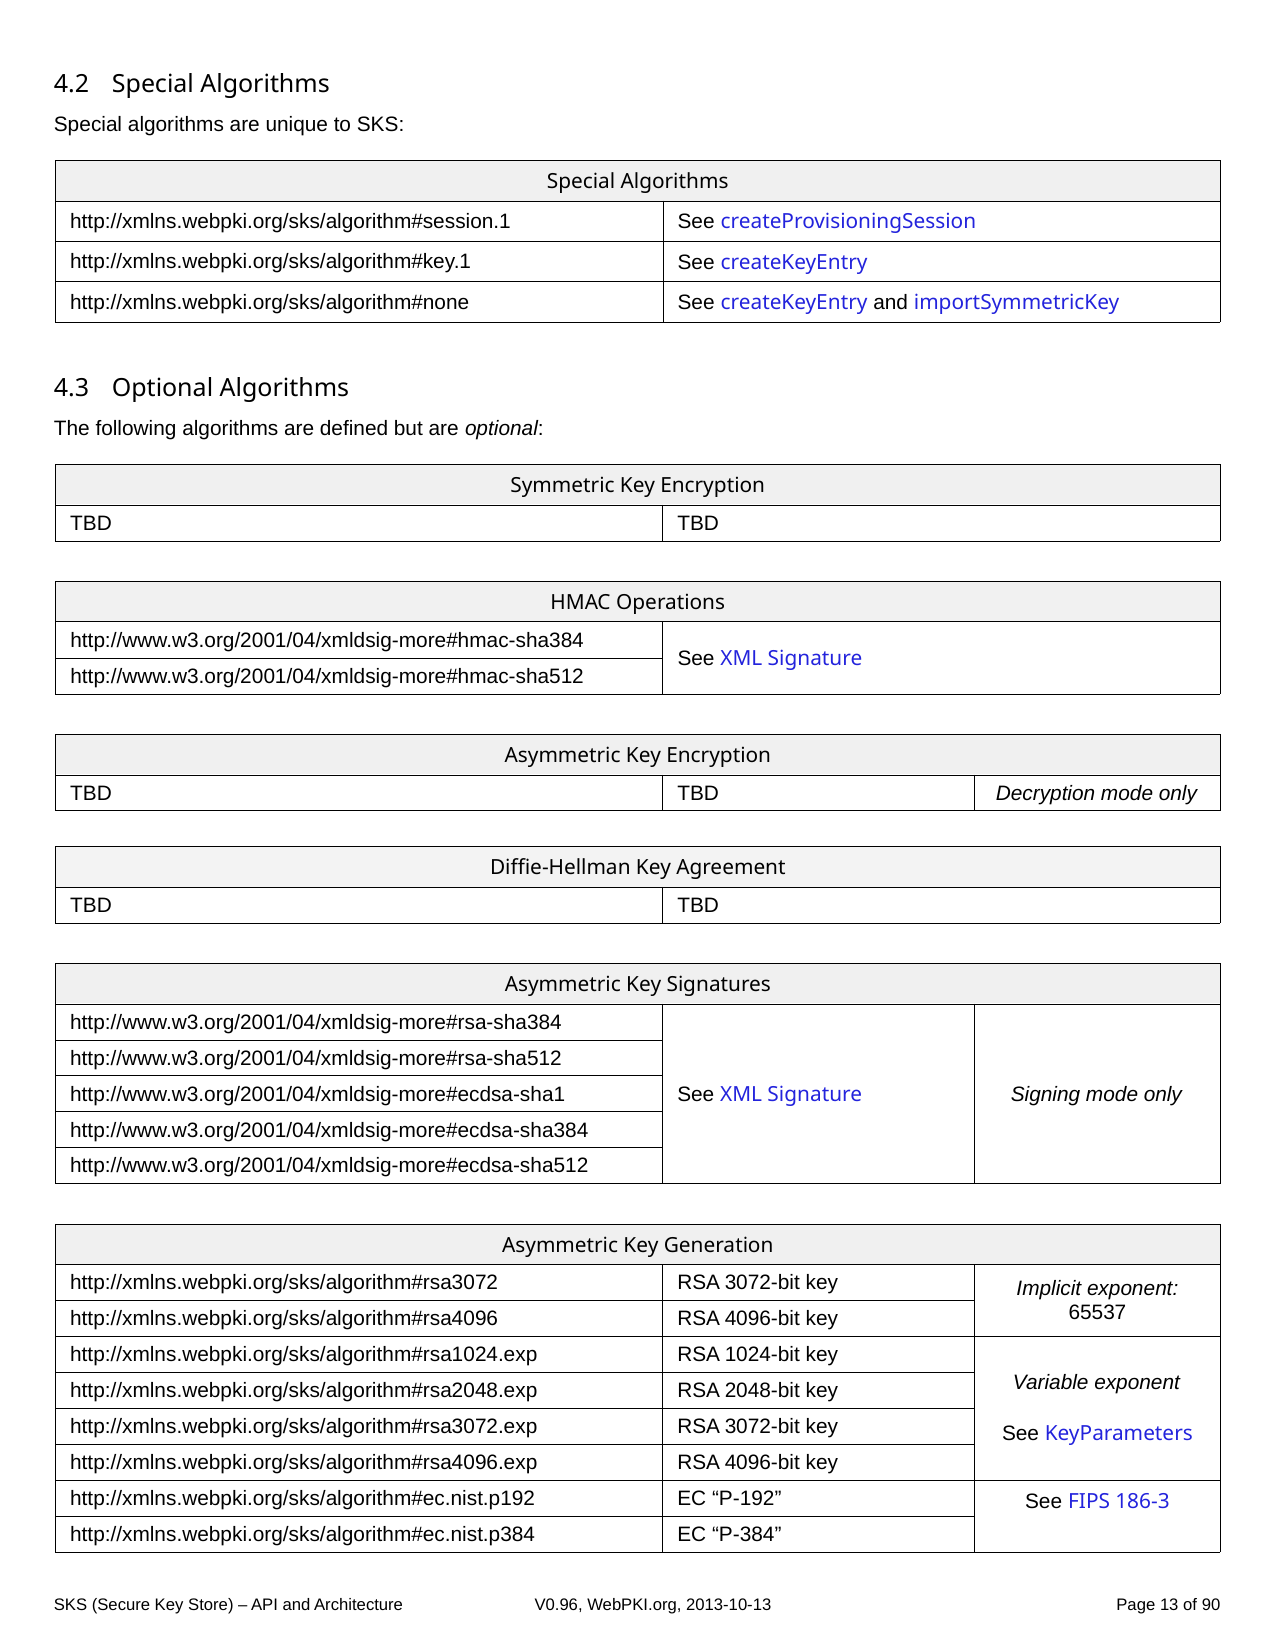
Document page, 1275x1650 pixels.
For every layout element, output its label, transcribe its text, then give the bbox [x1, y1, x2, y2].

table_cell http://www.w3.org/2001/04/xmldsig-more#ecdsa-sha512 [56, 1148, 662, 1183]
table_cell See createKeyEntry and importSymmetricKey [664, 282, 1220, 322]
table_cell [55, 695, 1220, 734]
table_cell EC “P-384” [663, 1517, 974, 1552]
table_cell Implicit exponent: 65537 [975, 1265, 1220, 1336]
table_cell TBD [663, 888, 1220, 923]
table_cell http://xmlns.webpki.org/sks/algorithm#key.1 [56, 242, 663, 281]
table_cell See createKeyEntry [664, 242, 1220, 281]
table_cell [55, 1184, 1220, 1224]
table_cell [55, 811, 1220, 846]
table_cell TBD [56, 776, 662, 810]
table_cell See XML Signature [663, 1005, 974, 1183]
table_cell http://www.w3.org/2001/04/xmldsig-more#hmac-sha512 [56, 659, 662, 694]
text Special algorithms are unique to SKS: [54, 112, 1221, 136]
table_cell http://www.w3.org/2001/04/xmldsig-more#hmac-sha384 [56, 622, 662, 657]
table_cell TBD [56, 506, 662, 541]
table_cell http://www.w3.org/2001/04/xmldsig-more#ecdsa-sha384 [56, 1112, 662, 1147]
table_cell http://xmlns.webpki.org/sks/algorithm#rsa4096.exp [56, 1445, 662, 1480]
table_cell http://xmlns.webpki.org/sks/algorithm#rsa3072 [56, 1265, 662, 1300]
table_cell RSA 4096-bit key [663, 1445, 974, 1480]
table_cell Asymmetric Key Signatures [56, 964, 1220, 1003]
table_cell TBD [56, 888, 662, 923]
table_cell TBD [663, 776, 974, 810]
table_cell [55, 542, 1220, 581]
subtitle Optional Algorithms [54, 370, 1221, 404]
table_cell http://www.w3.org/2001/04/xmldsig-more#ecdsa-sha1 [56, 1076, 662, 1111]
text The following algorithms are defined but are optional: [54, 416, 1221, 440]
table_header Special Algorithms [56, 161, 1220, 201]
table_cell RSA 2048-bit key [663, 1373, 974, 1408]
table_cell RSA 1024-bit key [663, 1337, 974, 1372]
table_cell EC “P-192” [663, 1481, 974, 1516]
table_cell http://xmlns.webpki.org/sks/algorithm#rsa3072.exp [56, 1409, 662, 1444]
table_cell See FIPS 186-3 [975, 1481, 1220, 1552]
table_cell [55, 924, 1220, 963]
table_cell http://xmlns.webpki.org/sks/algorithm#ec.nist.p192 [56, 1481, 662, 1516]
table_cell RSA 4096-bit key [663, 1301, 974, 1336]
table_cell Signing mode only [975, 1005, 1220, 1183]
table_cell http://xmlns.webpki.org/sks/algorithm#none [56, 282, 663, 322]
table_cell RSA 3072-bit key [663, 1409, 974, 1444]
table_cell http://xmlns.webpki.org/sks/algorithm#rsa1024.exp [56, 1337, 662, 1372]
table_header Symmetric Key Encryption [56, 465, 1220, 504]
table_cell Decryption mode only [975, 776, 1220, 810]
table_cell Asymmetric Key Encryption [56, 735, 1220, 774]
table_cell HMAC Operations [56, 582, 1220, 621]
subtitle Special Algorithms [54, 66, 1221, 100]
table_cell TBD [663, 506, 1220, 541]
table_cell http://www.w3.org/2001/04/xmldsig-more#rsa-sha512 [56, 1041, 662, 1075]
table_cell Asymmetric Key Generation [56, 1225, 1220, 1264]
table_cell See createProvisioningSession [664, 202, 1220, 241]
table_cell http://xmlns.webpki.org/sks/algorithm#ec.nist.p384 [56, 1517, 662, 1552]
table_cell See XML Signature [663, 622, 1220, 694]
table_cell http://xmlns.webpki.org/sks/algorithm#rsa4096 [56, 1301, 662, 1336]
table_cell RSA 3072-bit key [663, 1265, 974, 1300]
table_cell Diffie-Hellman Key Agreement [56, 847, 1220, 887]
table_cell Variable exponent See KeyParameters [975, 1337, 1220, 1480]
table_cell http://xmlns.webpki.org/sks/algorithm#rsa2048.exp [56, 1373, 662, 1408]
table_cell http://www.w3.org/2001/04/xmldsig-more#rsa-sha384 [56, 1005, 662, 1039]
table_cell http://xmlns.webpki.org/sks/algorithm#session.1 [56, 202, 663, 241]
